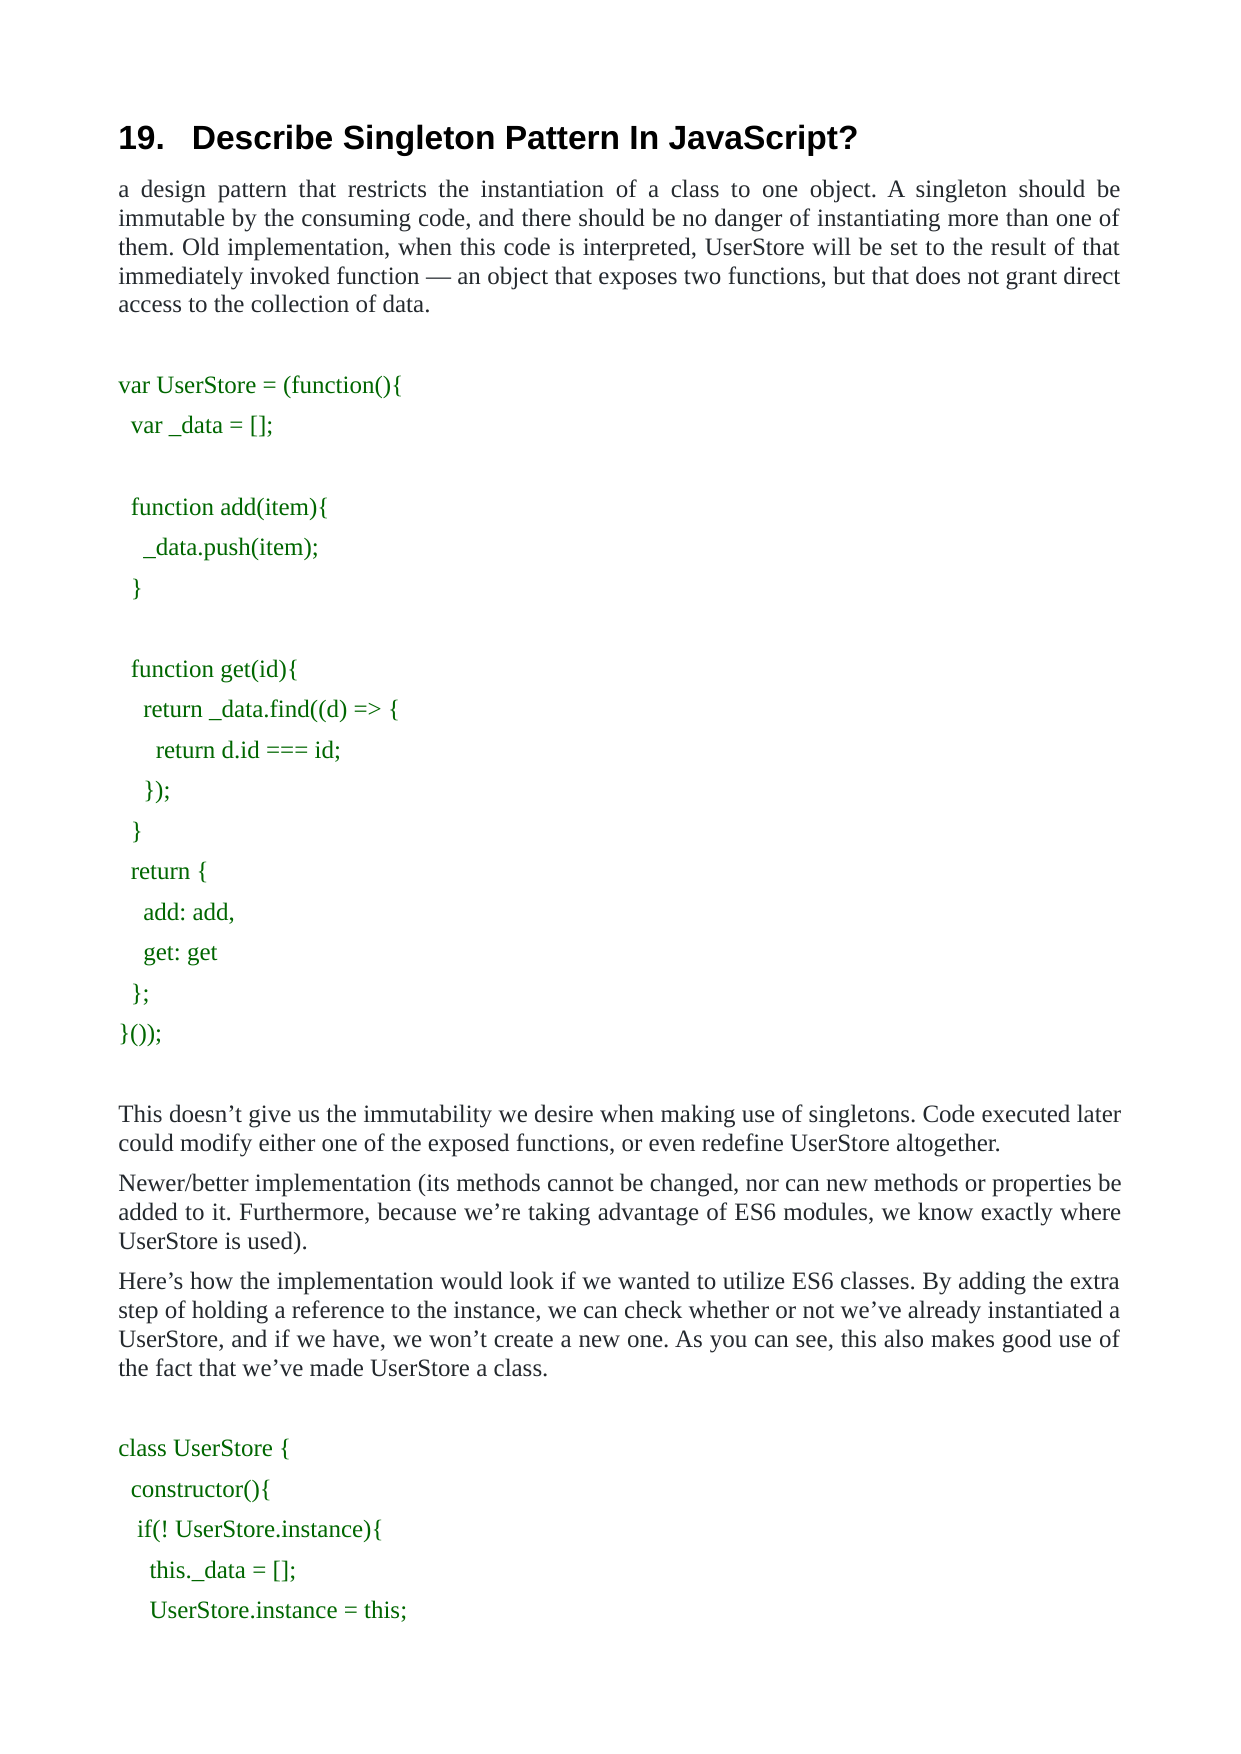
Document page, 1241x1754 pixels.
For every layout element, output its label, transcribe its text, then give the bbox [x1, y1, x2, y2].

text class UserStore { [118, 1433, 1122, 1462]
text } [118, 573, 1122, 601]
text return _data.find((d) => { [118, 694, 1122, 723]
text }()); [118, 1018, 1122, 1047]
text This doesn’t give us the immutability we desire when making use of singletons. Code executed later could modify either one of the exposed functions, or even redefine UserStore altogether. [118, 1099, 1122, 1157]
text this._data = []; [118, 1555, 1122, 1583]
text return { [118, 856, 1122, 885]
text function get(id){ [118, 654, 1122, 682]
text UserStore.instance = this; [118, 1595, 1122, 1624]
text var _data = []; [118, 411, 1122, 439]
text } [118, 816, 1122, 844]
text constructor(){ [118, 1474, 1122, 1502]
text _data.push(item); [118, 532, 1122, 561]
text var UserStore = (function(){ [118, 370, 1122, 399]
text Newer/better implementation (its methods cannot be changed, nor can new methods or properties be added to it. Furthermore, because we’re taking advantage of ES6 modules, we know exactly where UserStore is used). [118, 1168, 1122, 1254]
text return d.id === id; [118, 735, 1122, 763]
subtitle Describe Singleton Pattern In JavaScript? [118, 118, 1122, 157]
text Here’s how the implementation would look if we wanted to utilize ES6 classes. By adding the extra step of holding a reference to the instance, we can check whether or not we’ve already instantiated a UserStore, and if we have, we won’t create a new one. As you can see, this also makes good use of the fact that we’ve made UserStore a class. [118, 1266, 1122, 1381]
text get: get [118, 937, 1122, 966]
text }; [118, 978, 1122, 1007]
text if(! UserStore.instance){ [118, 1514, 1122, 1543]
text function add(item){ [118, 492, 1122, 520]
text }); [118, 775, 1122, 804]
text add: add, [118, 897, 1122, 926]
text a design pattern that restricts the instantiation of a class to one object. A singleton should be immutable by the consuming code, and there should be no danger of instantiating more than one of them. Old implementation, when this code is interpreted, UserStore will be set to the result of that immediately invoked function — an object that exposes two functions, but that does not grant direct access to the collection of data. [118, 174, 1122, 318]
